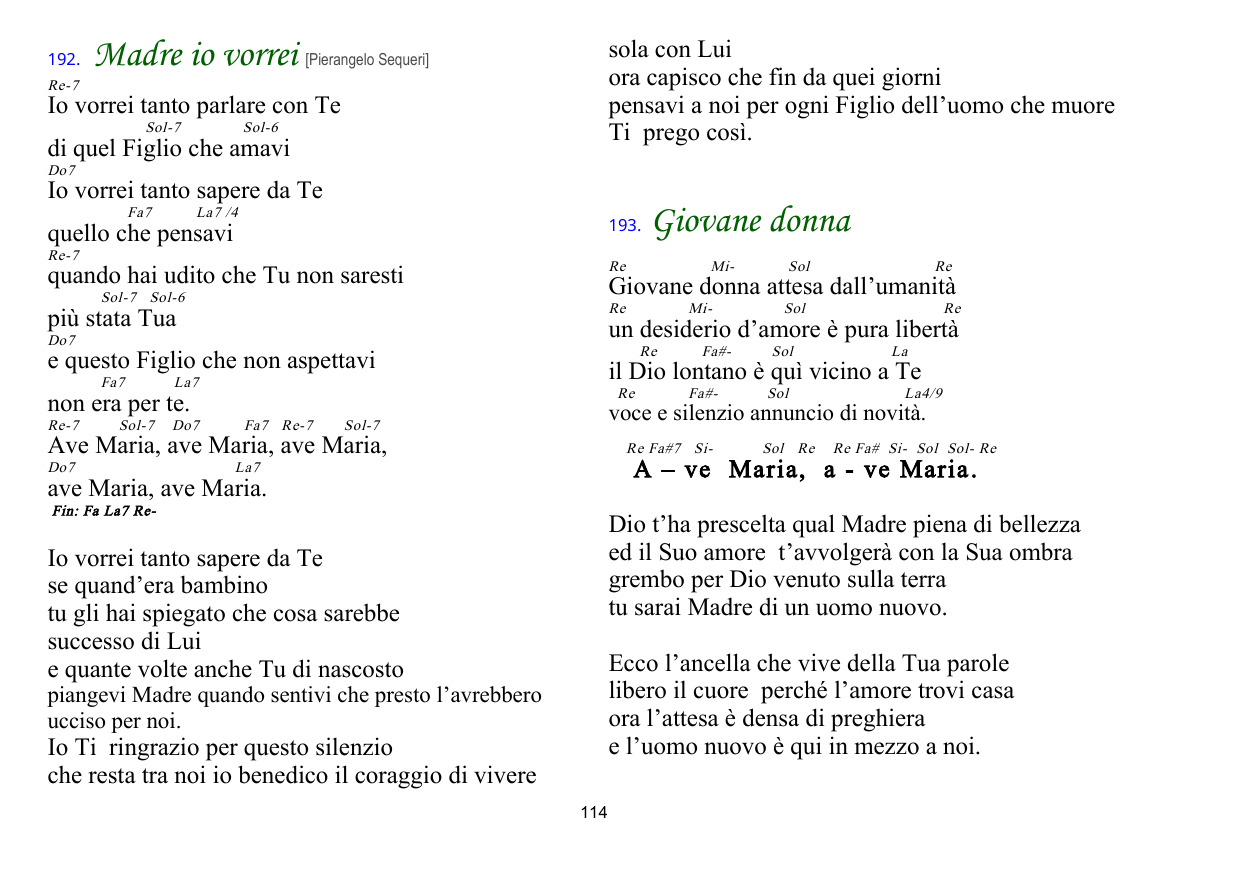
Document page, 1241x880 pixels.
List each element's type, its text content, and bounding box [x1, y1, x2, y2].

text di quel Figlio che amavi [47, 134, 581, 161]
text Do7 La7 [47, 459, 581, 474]
text Giovane donna attesa dall’umanità [608, 272, 1142, 300]
text Io vorrei tanto sapere da Te [47, 544, 581, 572]
text Io Ti ringrazio per questo silenzio [47, 733, 581, 761]
text voce e silenzio annuncio di novità. [608, 400, 1142, 425]
text Do7 [47, 331, 581, 346]
text piangevi Madre quando sentivi che presto l’avrebbero ucciso per noi. [47, 682, 581, 733]
text se quand’era bambino [47, 572, 581, 599]
text Fa7 La7 /4 [47, 204, 581, 219]
text grembo per Dio venuto sulla terra [608, 566, 1142, 593]
text il Dio lontano è quì vicino a Te [608, 357, 1142, 385]
text Ecco l’ancella che vive della Tua parole [608, 649, 1142, 676]
text Do7 [47, 161, 581, 176]
text ave Maria, ave Maria. [47, 474, 581, 501]
text libero il cuore perché l’amore trovi casa [608, 676, 1163, 704]
text più stata Tua [47, 304, 581, 331]
text Sol-7 Sol-6 [47, 119, 581, 134]
text Re Fa#- Sol La [608, 342, 1142, 357]
text che resta tra noi io benedico il coraggio di vivere [47, 761, 581, 789]
text Re Fa#- Sol La4/9 [608, 385, 1142, 400]
text Re Mi- Sol Re [608, 300, 1142, 315]
text e quante volte anche Tu di nascosto [47, 655, 581, 682]
text pensavi a noi per ogni Figlio dell’uomo che muore Ti prego così. [608, 91, 1142, 146]
text tu sarai Madre di un uomo nuovo. [608, 593, 1142, 621]
text Re-7 [47, 76, 581, 91]
text ed il Suo amore t’avvolgerà con la Sua ombra [608, 538, 1142, 566]
text non era per te. [47, 389, 581, 416]
text Fin: Fa La7 Re- [47, 501, 581, 516]
text 193. Giovane donna [608, 202, 1142, 243]
text Re Fa#7 Si- Sol Re Re Fa# Si- Sol Sol- Re [608, 440, 1142, 455]
text Fa7 La7 [47, 374, 581, 389]
text quello che pensavi [47, 219, 581, 246]
text Io vorrei tanto parlare con Te [47, 91, 581, 119]
text 192. Madre io vorrei [Pierangelo Sequeri] [47, 35, 581, 76]
text Re-7 Sol-7 Do7 Fa7 Re-7 Sol-7 [47, 416, 581, 431]
text Re-7 [47, 246, 581, 261]
text un desiderio d’amore è pura libertà [608, 315, 1142, 342]
text quando hai udito che Tu non saresti [47, 261, 581, 289]
text Re Mi- Sol Re [608, 257, 1142, 272]
text Io vorrei tanto sapere da Te [47, 176, 581, 204]
text A – ve Maria, a - ve Maria. [608, 455, 1142, 482]
text ora capisco che fin da quei giorni [608, 63, 1142, 91]
text sola con Lui [608, 35, 1142, 63]
text e questo Figlio che non aspettavi [47, 346, 581, 374]
text Dio t’ha prescelta qual Madre piena di bellezza [608, 510, 1142, 538]
text Ave Maria, ave Maria, ave Maria, [47, 431, 581, 459]
text successo di Lui [47, 627, 581, 655]
text e l’uomo nuovo è qui in mezzo a noi. [608, 732, 1142, 759]
text tu gli hai spiegato che cosa sarebbe [47, 599, 581, 627]
text ora l’attesa è densa di preghiera [608, 704, 1142, 732]
text Sol-7 Sol-6 [47, 289, 581, 304]
